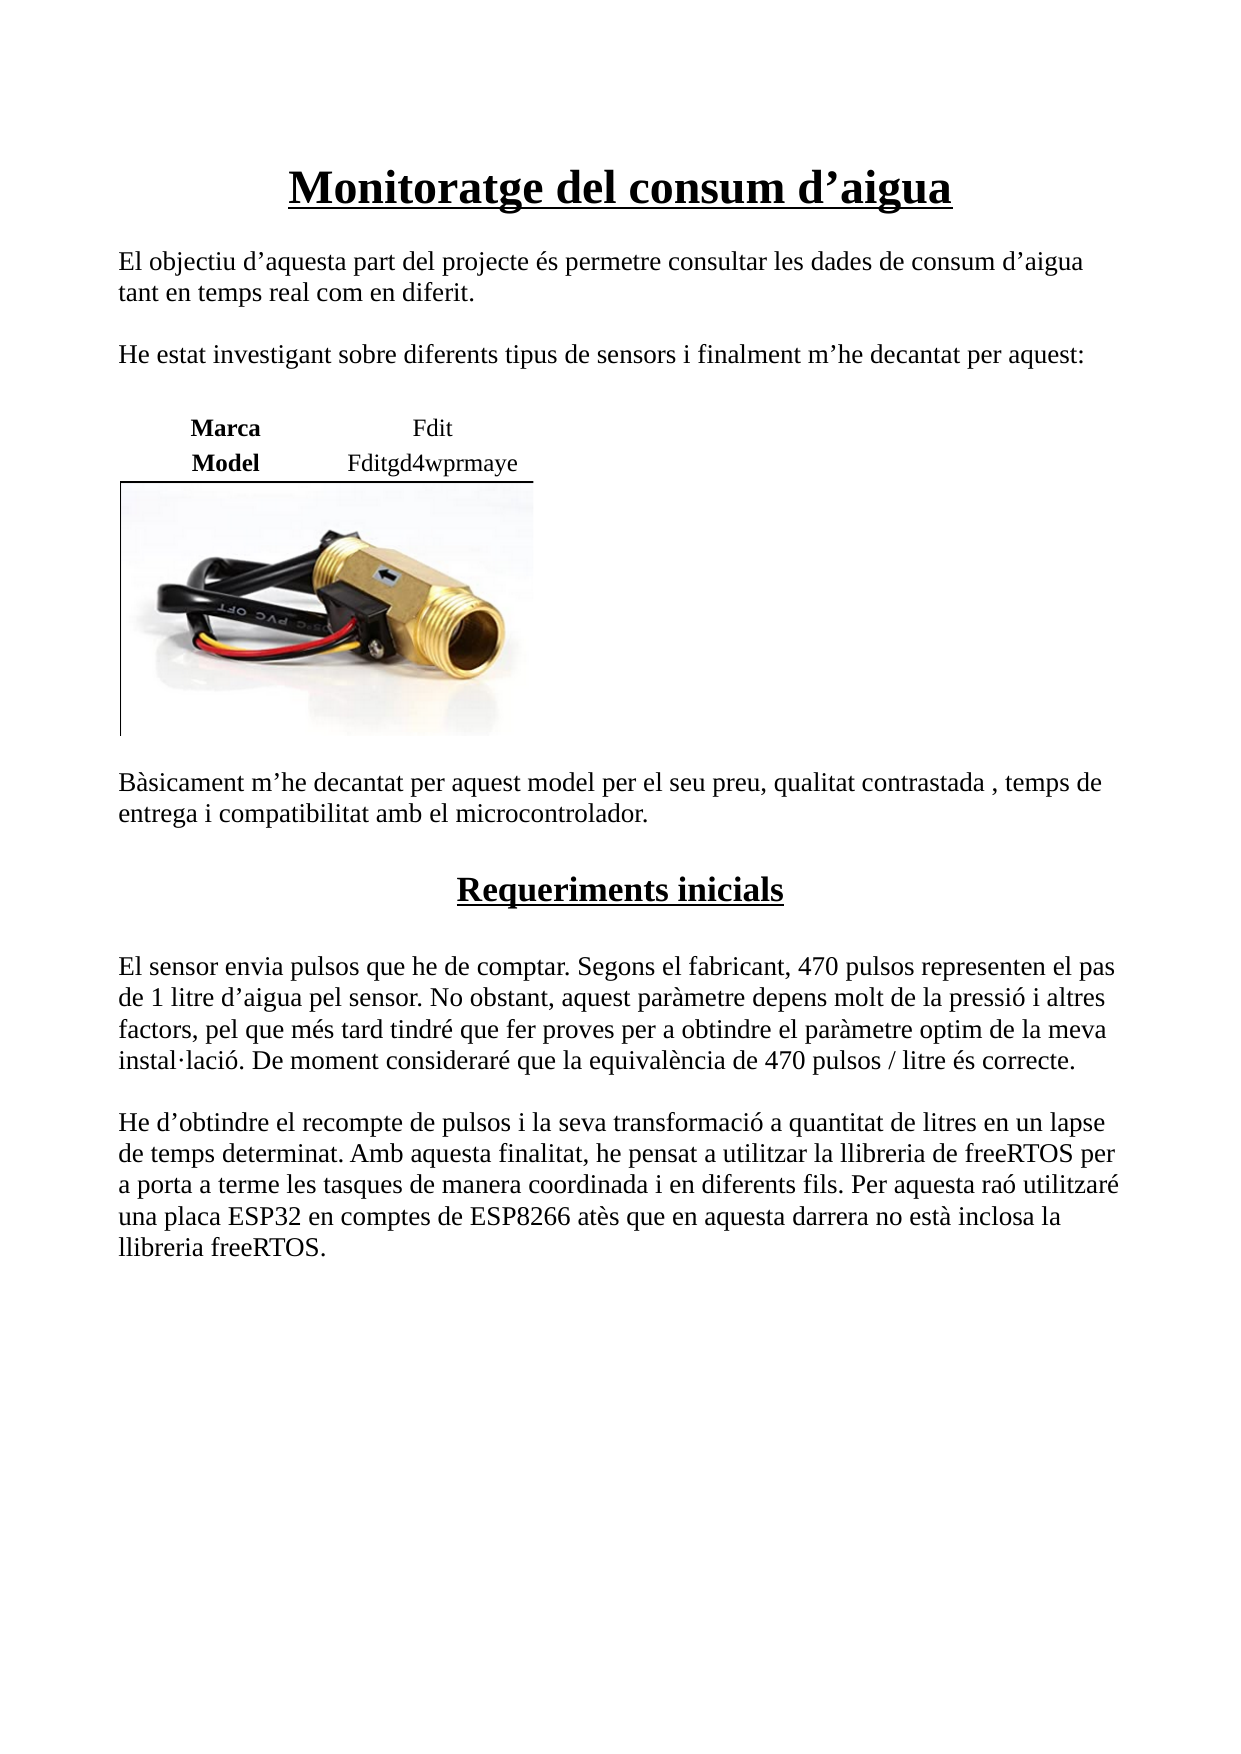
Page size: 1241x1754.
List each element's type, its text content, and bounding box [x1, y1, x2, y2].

text El objectiu d’aquesta part del projecte és permetre consultar les dades de consum d’aigua tant en temps real com en diferit. [118, 245, 1122, 307]
text Monitoratge del consum d’aigua [118, 159, 1122, 214]
table_header Fdit [339, 411, 532, 445]
text He d’obtindre el recompte de pulsos i la seva transformació a quantitat de litres en un lapse de temps determinat. Amb aquesta finalitat, he pensat a utilitzar la llibreria de freeRTOS per a porta a terme les tasques de manera coordinada i en diferents fils. Per aquesta raó utilitzaré una placa ESP32 en comptes de ESP8266 atès que en aquesta darrera no està inclosa la llibreria freeRTOS. [118, 1106, 1122, 1262]
table_cell Fditgd4wprmaye [339, 445, 532, 480]
text Bàsicament m’he decantat per aquest model per el seu preu, qualitat contrastada , temps de entrega i compatibilitat amb el microcontrolador. [118, 766, 1122, 828]
text Requeriments inicials [118, 869, 1122, 909]
table_cell Model [118, 445, 339, 480]
text He estat investigant sobre diferents tipus de sensors i finalment m’he decantat per aquest: [118, 339, 1122, 370]
text El sensor envia pulsos que he de comptar. Segons el fabricant, 470 pulsos representen el pas de 1 litre d’aigua pel sensor. No obstant, aquest paràmetre depens molt de la pressió i altres factors, pel que més tard tindré que fer proves per a obtindre el paràmetre optim de la meva instal·lació. De moment consideraré que la equivalència de 470 pulsos / litre és correcte. [118, 950, 1122, 1075]
table_header Marca [118, 411, 339, 445]
picture [120, 481, 534, 736]
